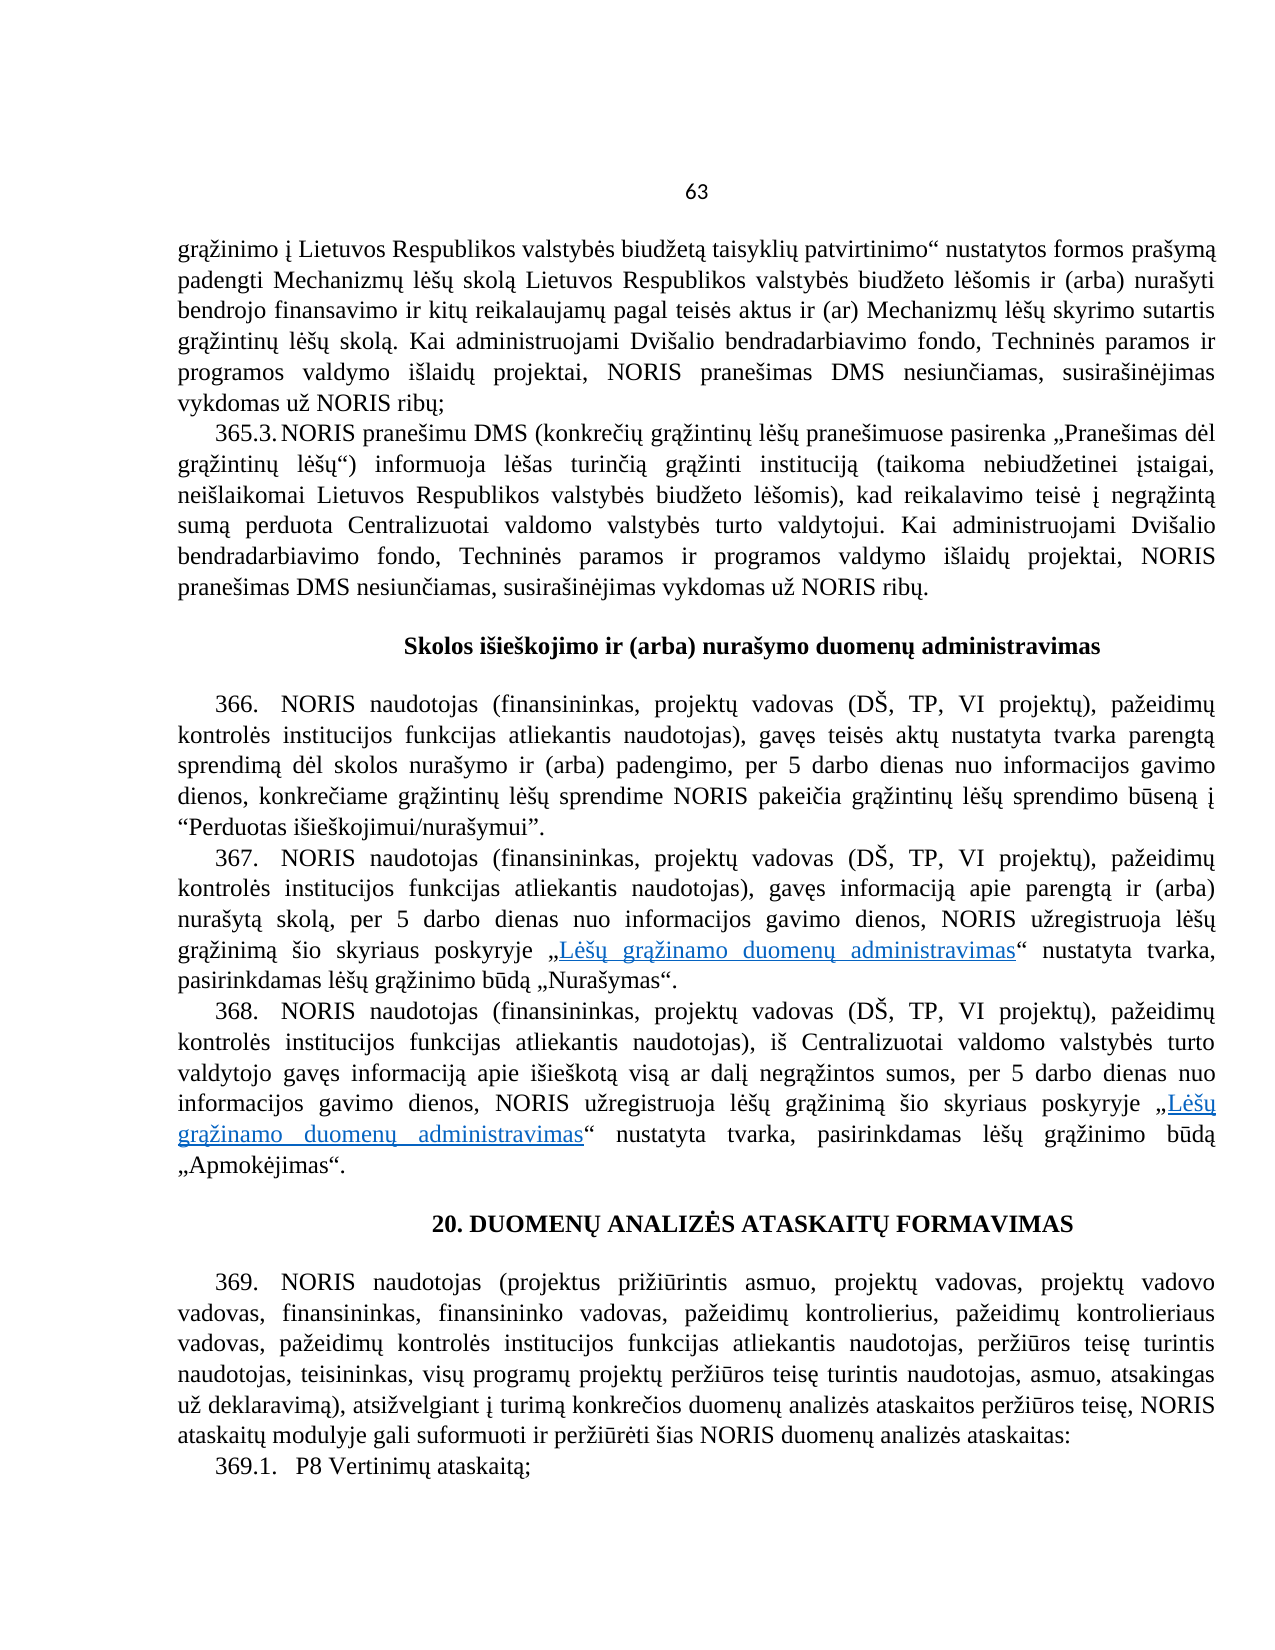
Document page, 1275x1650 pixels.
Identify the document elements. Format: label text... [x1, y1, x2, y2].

text 369.1. P8 Vertinimų ataskaitą; [177, 1451, 1216, 1480]
text 20. DUOMENŲ ANALIZĖS ATASKAITŲ FORMAVIMAS [252, 1209, 1216, 1238]
text Skolos išieškojimo ir (arba) nurašymo duomenų administravimas [251, 631, 1216, 660]
text 366. NORIS naudotojas (finansininkas, projektų vadovas (DŠ, TP, VI projektų), pažeidimų kontrolės institucijos funkcijas atliekantis naudotojas), gavęs teisės aktų nustatyta tvarka parengtą sprendimą dėl skolos nurašymo ir (arba) padengimo, per 5 darbo dienas nuo informacijos gavimo dienos, konkrečiame grąžintinų lėšų sprendime NORIS pakeičia grąžintinų lėšų sprendimo būseną į “Perduotas išieškojimui/nurašymui”. [177, 689, 1216, 841]
text 367. NORIS naudotojas (finansininkas, projektų vadovas (DŠ, TP, VI projektų), pažeidimų kontrolės institucijos funkcijas atliekantis naudotojas), gavęs informaciją apie parengtą ir (arba) nurašytą skolą, per 5 darbo dienas nuo informacijos gavimo dienos, NORIS užregistruoja lėšų grąžinimą šio skyriaus poskyryje „Lėšų grąžinamo duomenų administravimas“ nustatyta tvarka, pasirinkdamas lėšų grąžinimo būdą „Nurašymas“. [177, 843, 1216, 994]
text 365.3. NORIS pranešimu DMS (konkrečių grąžintinų lėšų pranešimuose pasirenka „Pranešimas dėl grąžintinų lėšų“) informuoja lėšas turinčią grąžinti instituciją (taikoma nebiudžetinei įstaigai, neišlaikomai Lietuvos Respublikos valstybės biudžeto lėšomis), kad reikalavimo teisė į negrąžintą sumą perduota Centralizuotai valdomo valstybės turto valdytojui. Kai administruojami Dvišalio bendradarbiavimo fondo, Techninės paramos ir programos valdymo išlaidų projektai, NORIS pranešimas DMS nesiunčiamas, susirašinėjimas vykdomas už NORIS ribų. [177, 418, 1216, 601]
text 368. NORIS naudotojas (finansininkas, projektų vadovas (DŠ, TP, VI projektų), pažeidimų kontrolės institucijos funkcijas atliekantis naudotojas), iš Centralizuotai valdomo valstybės turto valdytojo gavęs informaciją apie išieškotą visą ar dalį negrąžintos sumos, per 5 darbo dienas nuo informacijos gavimo dienos, NORIS užregistruoja lėšų grąžinimą šio skyriaus poskyryje „Lėšų grąžinamo duomenų administravimas“ nustatyta tvarka, pasirinkdamas lėšų grąžinimo būdą „Apmokėjimas“. [177, 996, 1216, 1179]
text grąžinimo į Lietuvos Respublikos valstybės biudžetą taisyklių patvirtinimo“ nustatytos formos prašymą padengti Mechanizmų lėšų skolą Lietuvos Respublikos valstybės biudžeto lėšomis ir (arba) nurašyti bendrojo finansavimo ir kitų reikalaujamų pagal teisės aktus ir (ar) Mechanizmų lėšų skyrimo sutartis grąžintinų lėšų skolą. Kai administruojami Dvišalio bendradarbiavimo fondo, Techninės paramos ir programos valdymo išlaidų projektai, NORIS pranešimas DMS nesiunčiamas, susirašinėjimas vykdomas už NORIS ribų; [177, 234, 1216, 416]
text 369. NORIS naudotojas (projektus prižiūrintis asmuo, projektų vadovas, projektų vadovo vadovas, finansininkas, finansininko vadovas, pažeidimų kontrolierius, pažeidimų kontrolieriaus vadovas, pažeidimų kontrolės institucijos funkcijas atliekantis naudotojas, peržiūros teisę turintis naudotojas, teisininkas, visų programų projektų peržiūros teisę turintis naudotojas, asmuo, atsakingas už deklaravimą), atsižvelgiant į turimą konkrečios duomenų analizės ataskaitos peržiūros teisę, NORIS ataskaitų modulyje gali suformuoti ir peržiūrėti šias NORIS duomenų analizės ataskaitas: [177, 1267, 1216, 1449]
